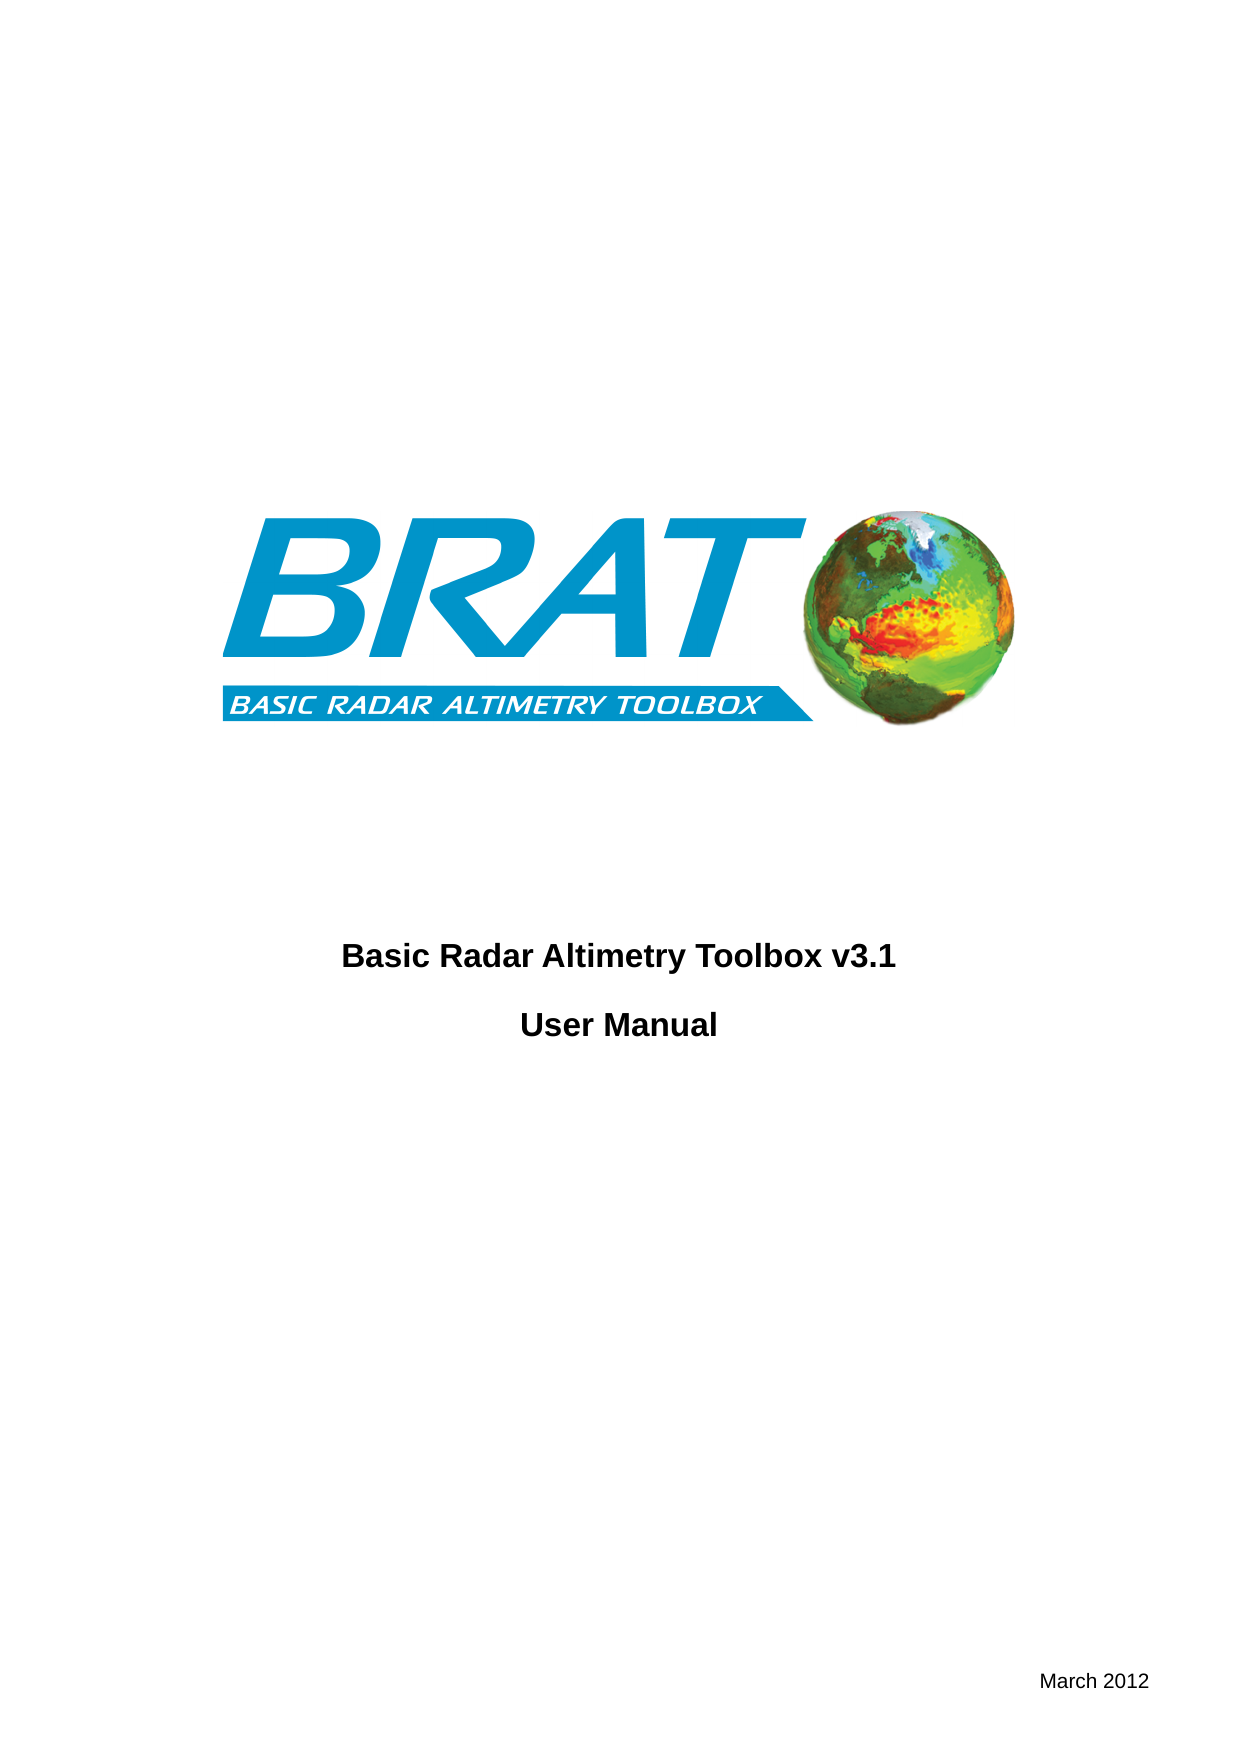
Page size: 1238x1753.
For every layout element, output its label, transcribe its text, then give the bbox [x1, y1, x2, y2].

picture [271, 697, 288, 713]
picture [420, 704, 427, 713]
picture [507, 697, 522, 713]
picture [576, 704, 583, 713]
picture [328, 697, 348, 713]
picture [634, 697, 655, 713]
title Basic Radar Altimetry Toolbox v3.1 [88, 936, 1149, 974]
picture [466, 697, 477, 713]
picture [522, 697, 532, 713]
picture [682, 697, 693, 713]
picture [231, 697, 250, 713]
picture [444, 697, 461, 713]
picture [745, 697, 756, 713]
picture [391, 697, 407, 713]
picture [412, 697, 431, 713]
picture [658, 697, 678, 713]
picture [289, 697, 296, 713]
picture [299, 697, 316, 713]
picture [251, 697, 267, 713]
picture [369, 697, 389, 713]
title User Manual [88, 1006, 1149, 1044]
picture [719, 697, 739, 713]
picture [280, 539, 349, 574]
picture [348, 697, 365, 713]
picture [619, 697, 635, 713]
picture [222, 511, 1015, 727]
picture [498, 697, 505, 713]
picture [697, 697, 715, 713]
picture [483, 697, 498, 713]
picture [534, 697, 569, 713]
picture [568, 697, 587, 713]
picture [261, 595, 334, 636]
picture [590, 697, 605, 713]
